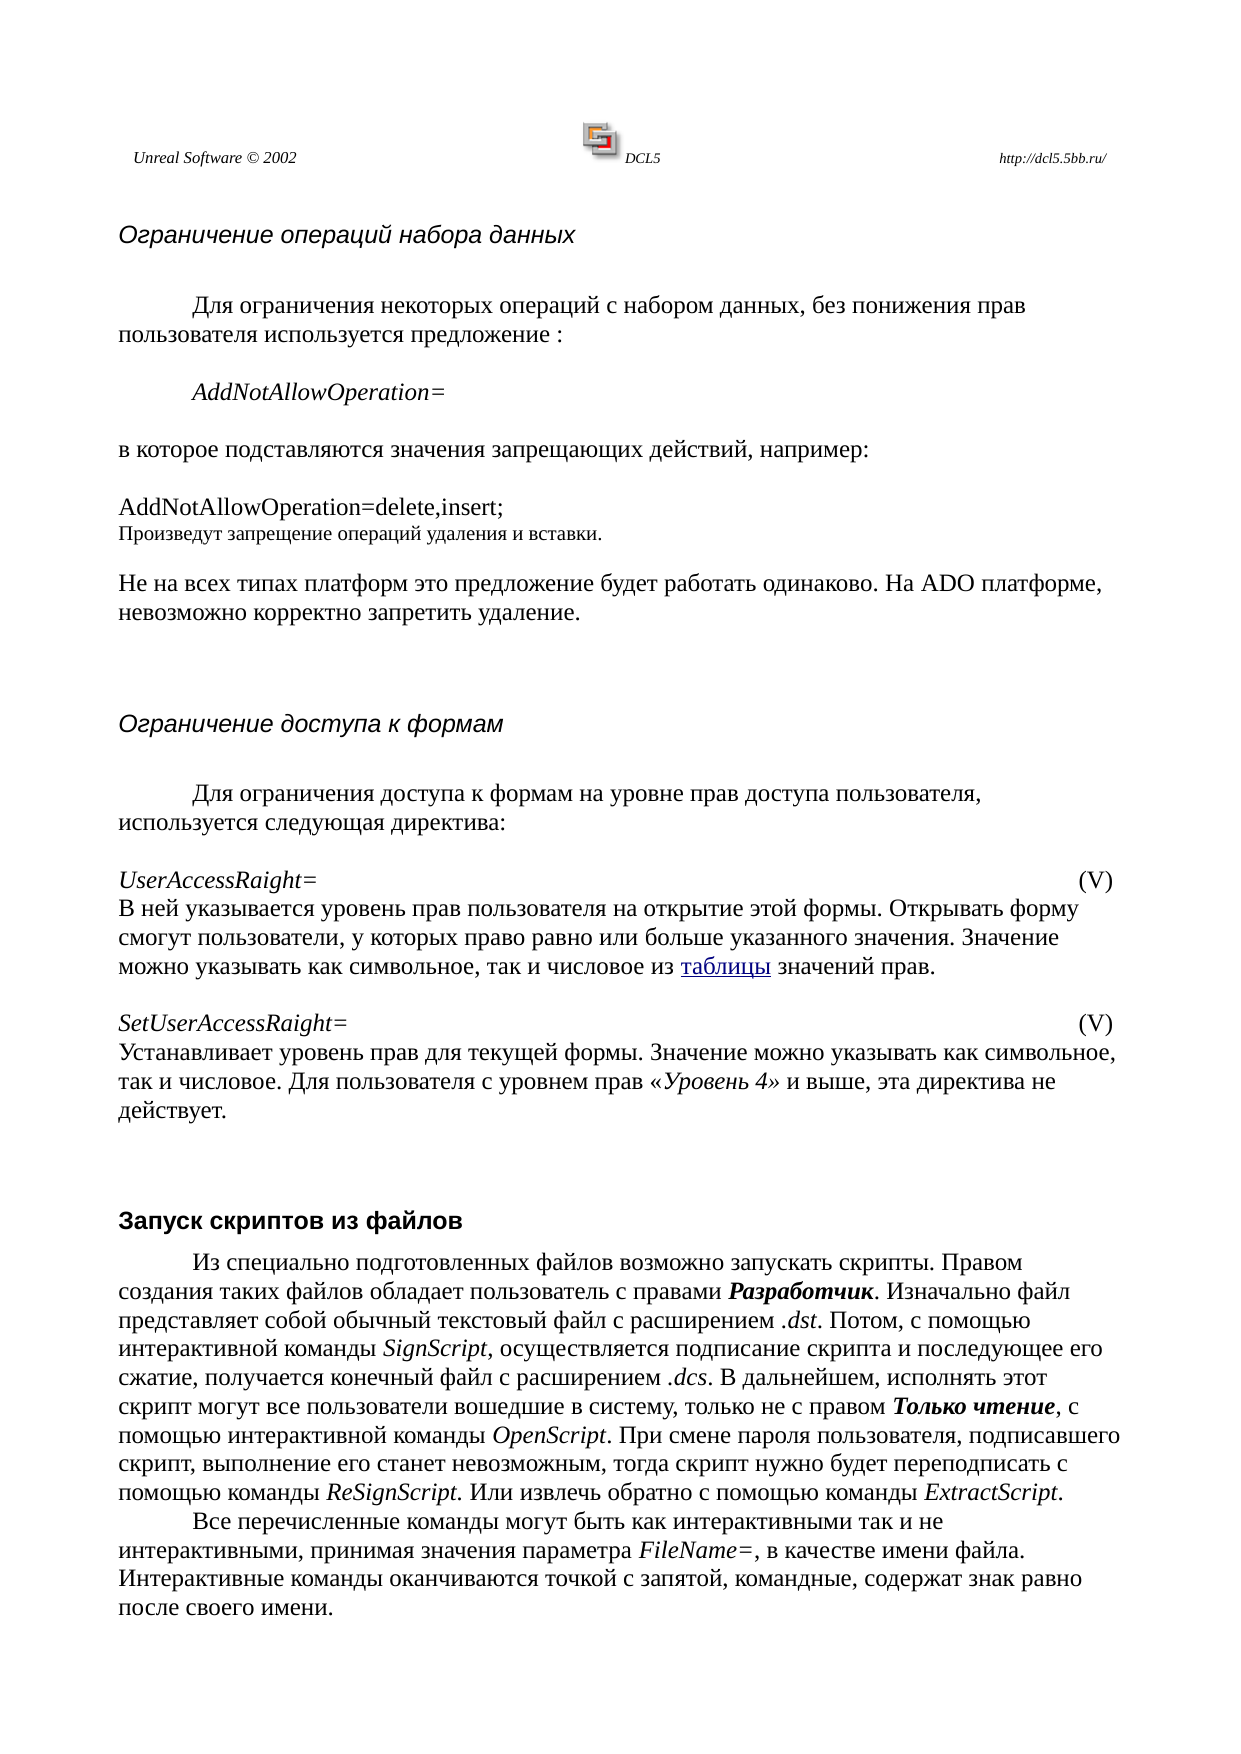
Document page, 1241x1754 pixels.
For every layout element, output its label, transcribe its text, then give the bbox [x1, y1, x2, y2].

subtitle Ограничение доступа к формам [118, 708, 1122, 737]
text Для ограничения доступа к формам на уровне прав доступа пользователя, используется следующая директива: [118, 778, 1122, 836]
picture [579, 118, 625, 164]
text в которое подставляются значения запрещающих действий, например: [118, 434, 1122, 463]
text UserAccessRaight= (V) [118, 865, 1122, 893]
text AddNotAllowOperation= [118, 377, 1122, 405]
text Все перечисленные команды могут быть как интерактивными так и не интерактивными, принимая значения параметра FileName=, в качестве имени файла. Интерактивные команды оканчиваются точкой с запятой, командные, содержат знак равно после своего имени. [118, 1506, 1122, 1621]
text Не на всех типах платформ это предложение будет работать одинаково. На ADO платформе, невозможно корректно запретить удаление. [118, 568, 1122, 626]
subtitle Ограничение операций набора данных [118, 220, 1122, 249]
text Устанавливает уровень прав для текущей формы. Значение можно указывать как символьное, так и числовое. Для пользователя с уровнем прав «Уровень 4» и выше, эта директива не действует. [118, 1037, 1122, 1123]
text Произведут запрещение операций удаления и вставки. [118, 520, 1122, 544]
text Для ограничения некоторых операций с набором данных, без понижения прав пользователя используется предложение : [118, 290, 1122, 348]
text AddNotAllowOperation=delete,insert; [118, 492, 1122, 520]
subtitle Запуск скриптов из файлов [118, 1206, 1122, 1235]
text SetUserAccessRaight= (V) [118, 1008, 1122, 1037]
text В ней указывается уровень прав пользователя на открытие этой формы. Открывать форму смогут пользователи, у которых право равно или больше указанного значения. Значение можно указывать как символьное, так и числовое из таблицы значений прав. [118, 893, 1122, 980]
text Из специально подготовленных файлов возможно запускать скрипты. Правом создания таких файлов обладает пользователь с правами Разработчик. Изначально файл представляет собой обычный текстовый файл с расширением .dst. Потом, с помощью интерактивной команды SignScript, осуществляется подписание скрипта и последующее его сжатие, получается конечный файл с расширением .dcs. В дальнейшем, исполнять этот скрипт могут все пользователи вошедшие в систему, только не с правом Только чтение, с помощью интерактивной команды OpenScript. При смене пароля пользователя, подписавшего скрипт, выполнение его станет невозможным, тогда скрипт нужно будет переподписать с помощью команды ReSignScript. Или извлечь обратно с помощью команды ExtractScript. [118, 1247, 1122, 1506]
